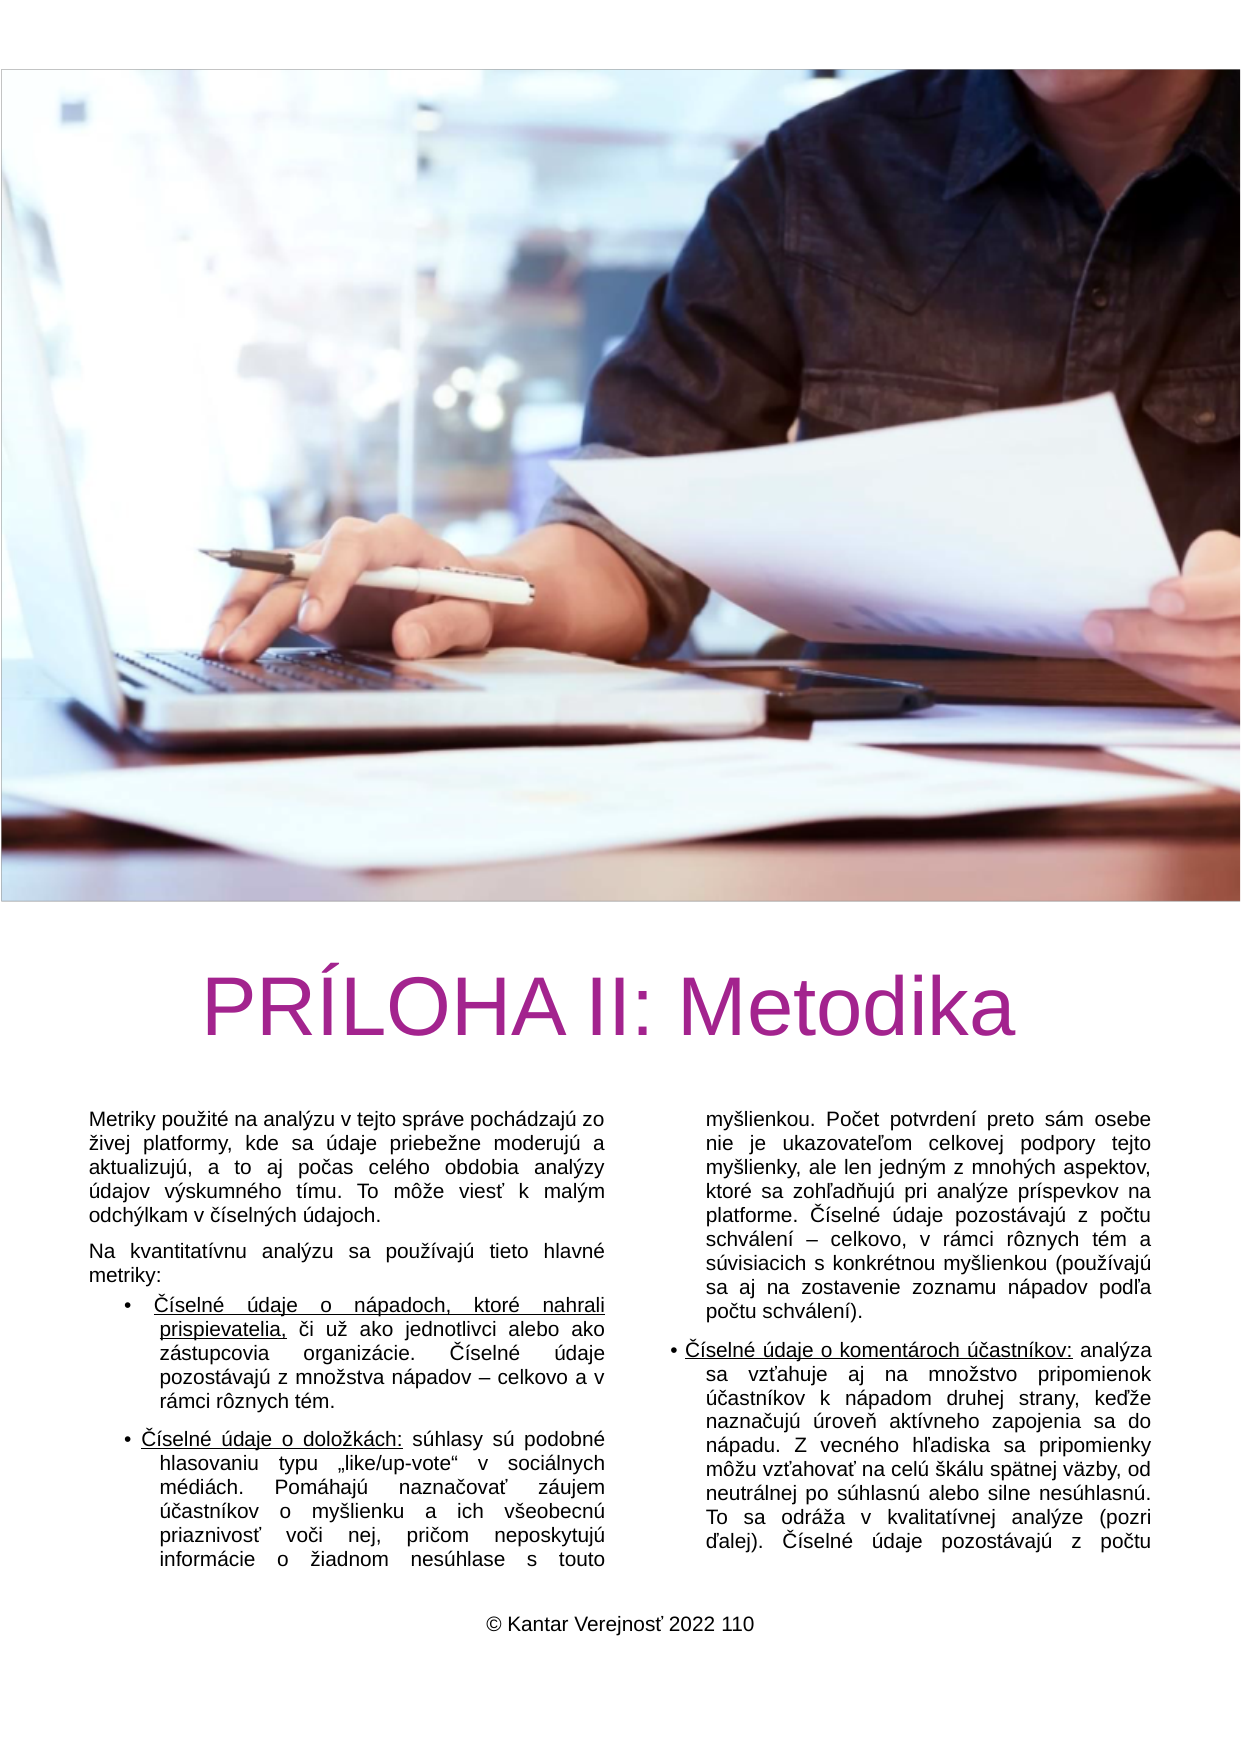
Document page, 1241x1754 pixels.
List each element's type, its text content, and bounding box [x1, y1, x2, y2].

text Na kvantitatívnu analýzu sa používajú tieto hlavné metriky: [88, 1239, 605, 1287]
picture [0, 68, 1241, 903]
text Metriky použité na analýzu v tejto správe pochádzajú zo živej platformy, kde sa údaje priebežne moderujú a aktualizujú, a to aj počas celého obdobia analýzy údajov výskumného tímu. To môže viesť k malým odchýlkam v číselných údajoch. [88, 1107, 605, 1227]
text • Číselné údaje o komentároch účastníkov: analýza sa vzťahuje aj na množstvo pripomienok účastníkov k nápadom druhej strany, keďže naznačujú úroveň aktívneho zapojenia sa do nápadu. Z vecného hľadiska sa pripomienky môžu vzťahovať na celú škálu spätnej väzby, od neutrálnej po súhlasnú alebo silne nesúhlasnú. To sa odráža v kvalitatívnej analýze (pozri ďalej). Číselné údaje pozostávajú z počtu [670, 1337, 1152, 1553]
text • Číselné údaje o nápadoch, ktoré nahrali prispievatelia, či už ako jednotlivci alebo ako zástupcovia organizácie. Číselné údaje pozostávajú z množstva nápadov – celkovo a v rámci rôznych tém. [124, 1293, 605, 1412]
subtitle PRÍLOHA II: Metodika [88, 957, 1152, 1053]
text • Číselné údaje o doložkách: súhlasy sú podobné hlasovaniu typu „like/up-vote“ v sociálnych médiách. Pomáhajú naznačovať záujem účastníkov o myšlienku a ich všeobecnú priaznivosť voči nej, pričom neposkytujú informácie o žiadnom nesúhlase s touto [124, 1427, 605, 1571]
text myšlienkou. Počet potvrdení preto sám osebe nie je ukazovateľom celkovej podpory tejto myšlienky, ale len jedným z mnohých aspektov, ktoré sa zohľadňujú pri analýze príspevkov na platforme. Číselné údaje pozostávajú z počtu schválení – celkovo, v rámci rôznych tém a súvisiacich s konkrétnou myšlienkou (používajú sa aj na zostavenie zoznamu nápadov podľa počtu schválení). [670, 1107, 1152, 1323]
